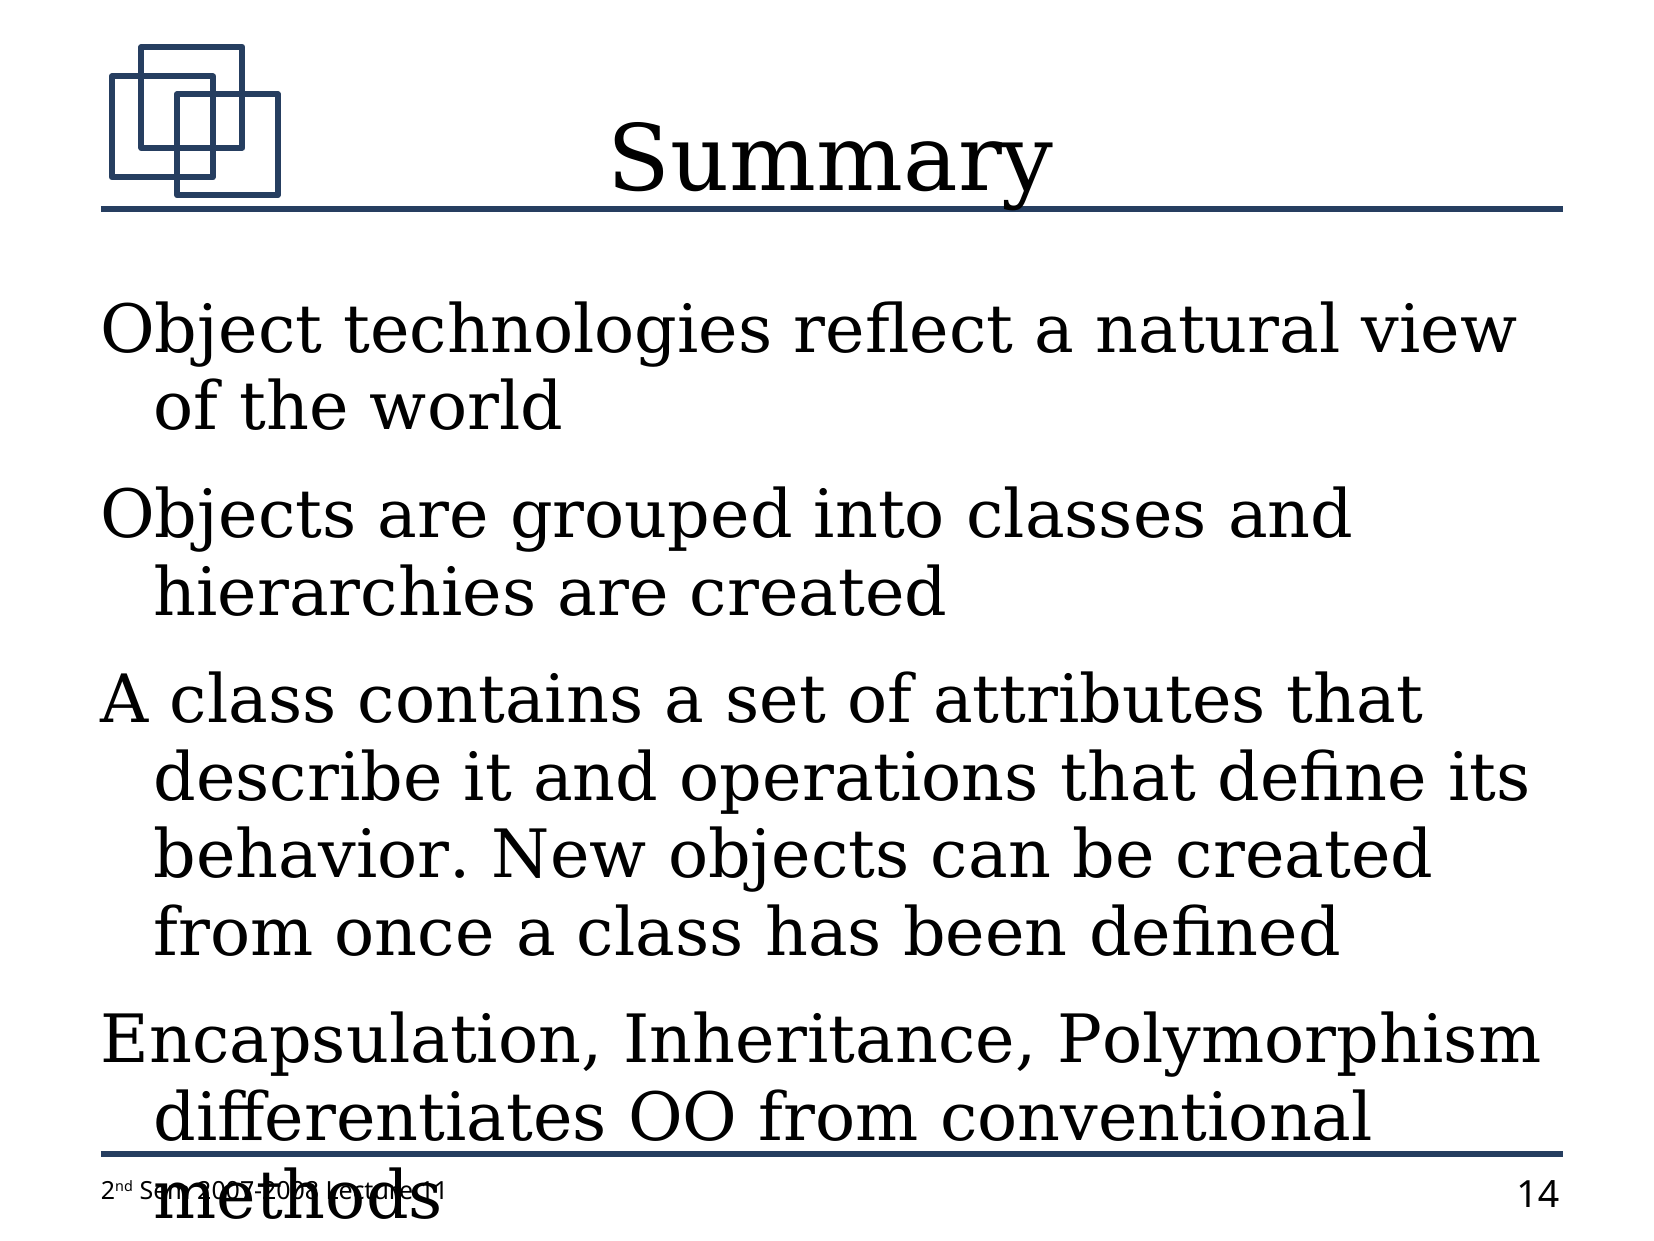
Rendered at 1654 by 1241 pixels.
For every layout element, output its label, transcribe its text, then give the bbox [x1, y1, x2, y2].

title Summary [86, 55, 1576, 263]
list Object technologies reflect a natural view of the world Objects are grouped into classes and hierarchies are created A class contains a set of attributes that describe it and operations that define its behavior. New objects can be created from once a class has been defined Encapsulation, Inheritance, Polymorphism differentiates OO from conventional methods [82, 290, 1571, 1235]
